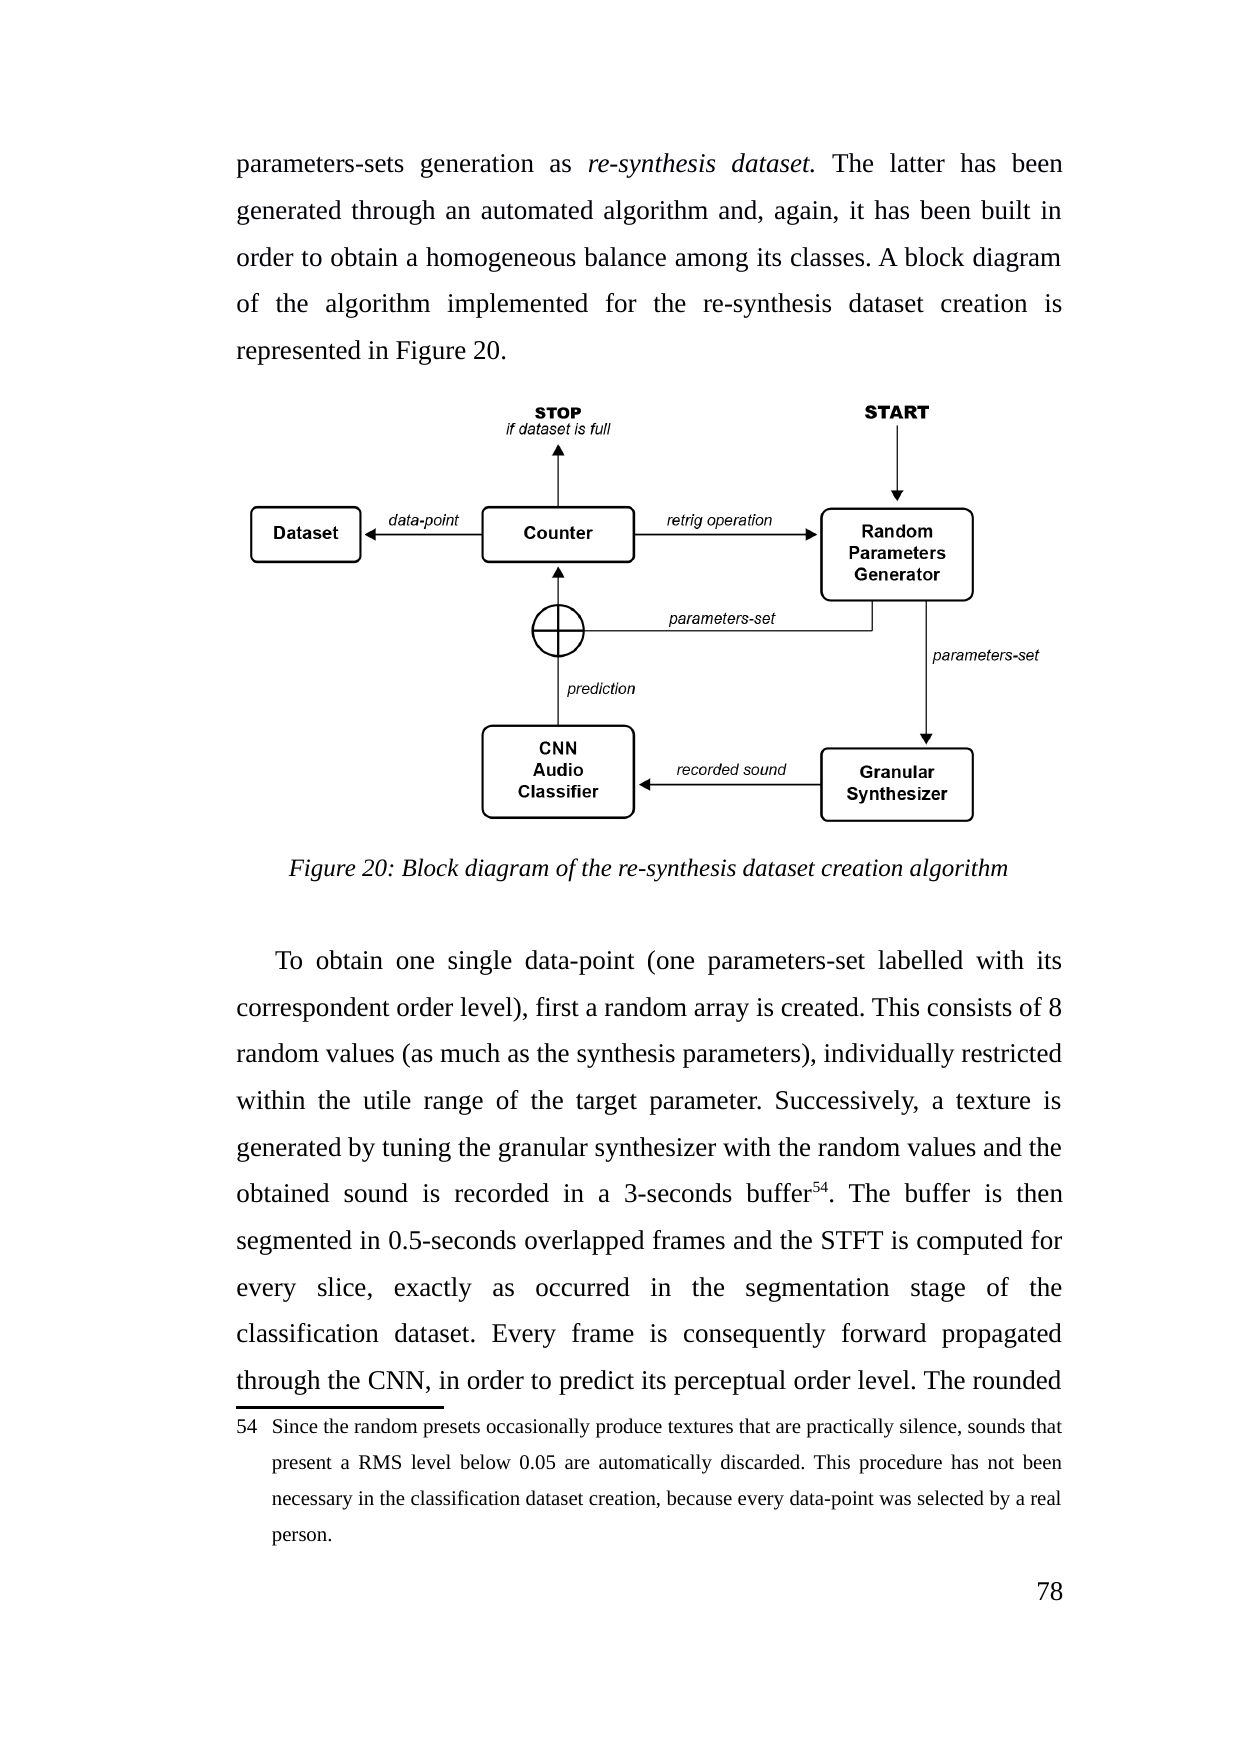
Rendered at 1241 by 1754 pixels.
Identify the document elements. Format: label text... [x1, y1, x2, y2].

text Since the random presets occasionally produce textures that are practically silence, sounds that present a RMS level below 0.05 are automatically discarded. This procedure has not been necessary in the classification dataset creation, because every data-point was selected by a real person. [236, 1413, 1063, 1546]
text parameters-sets generation as re-synthesis dataset. The latter has been generated through an automated algorithm and, again, it has been built in order to obtain a homogeneous balance among its classes. A block diagram of the algorithm implemented for the re-synthesis dataset creation is represented in Figure 20. [236, 148, 1063, 365]
text To obtain one single data-point (one parameters-set labelled with its correspondent order level), first a random array is created. This consists of 8 random values (as much as the synthesis parameters), individually restricted within the utile range of the target parameter. Successively, a texture is generated by tuning the granular synthesizer with the random values and the obtained sound is recorded in a 3-seconds buffer. The buffer is then segmented in 0.5-seconds overlapped frames and the STFT is computed for every slice, exactly as occurred in the segmentation stage of the classification dataset. Every frame is consequently forward propagated through the CNN, in order to predict its perceptual order level. The rounded [236, 944, 1063, 1395]
picture [236, 393, 1063, 839]
text Figure 20: Block diagram of the re-synthesis dataset creation algorithm [236, 839, 1063, 882]
